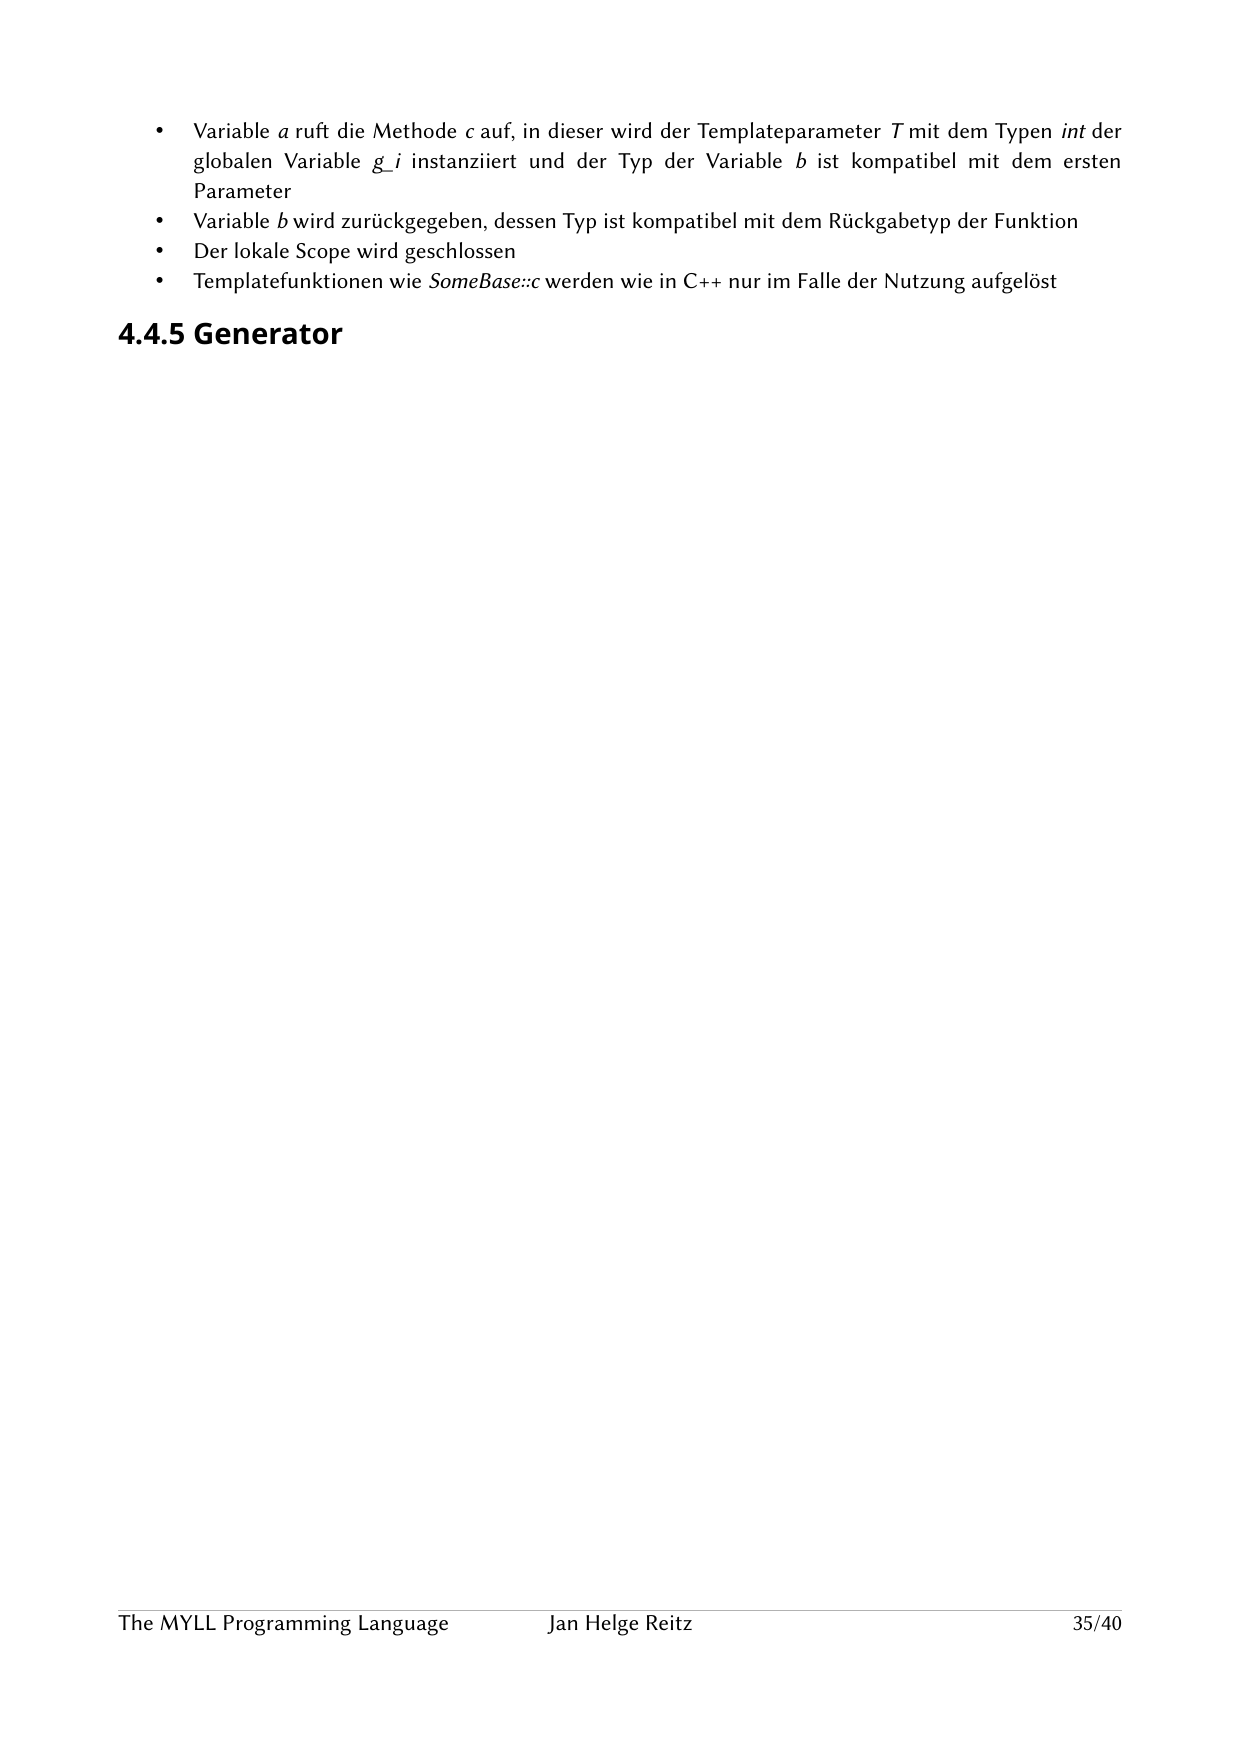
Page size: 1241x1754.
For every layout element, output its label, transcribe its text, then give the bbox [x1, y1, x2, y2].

list Der lokale Scope wird geschlossen [156, 238, 1122, 264]
subtitle Generator [118, 313, 1122, 353]
list Variable a ruft die Methode c auf, in dieser wird der Templateparameter T mit dem Typen int der globalen Variable g_i instanziiert und der Typ der Variable b ist kompatibel mit dem ersten Parameter [156, 118, 1122, 204]
list Variable b wird zurückgegeben, dessen Typ ist kompatibel mit dem Rückgabetyp der Funktion [156, 208, 1122, 234]
list Templatefunktionen wie SomeBase::c werden wie in C++ nur im Falle der Nutzung aufgelöst [156, 268, 1122, 294]
